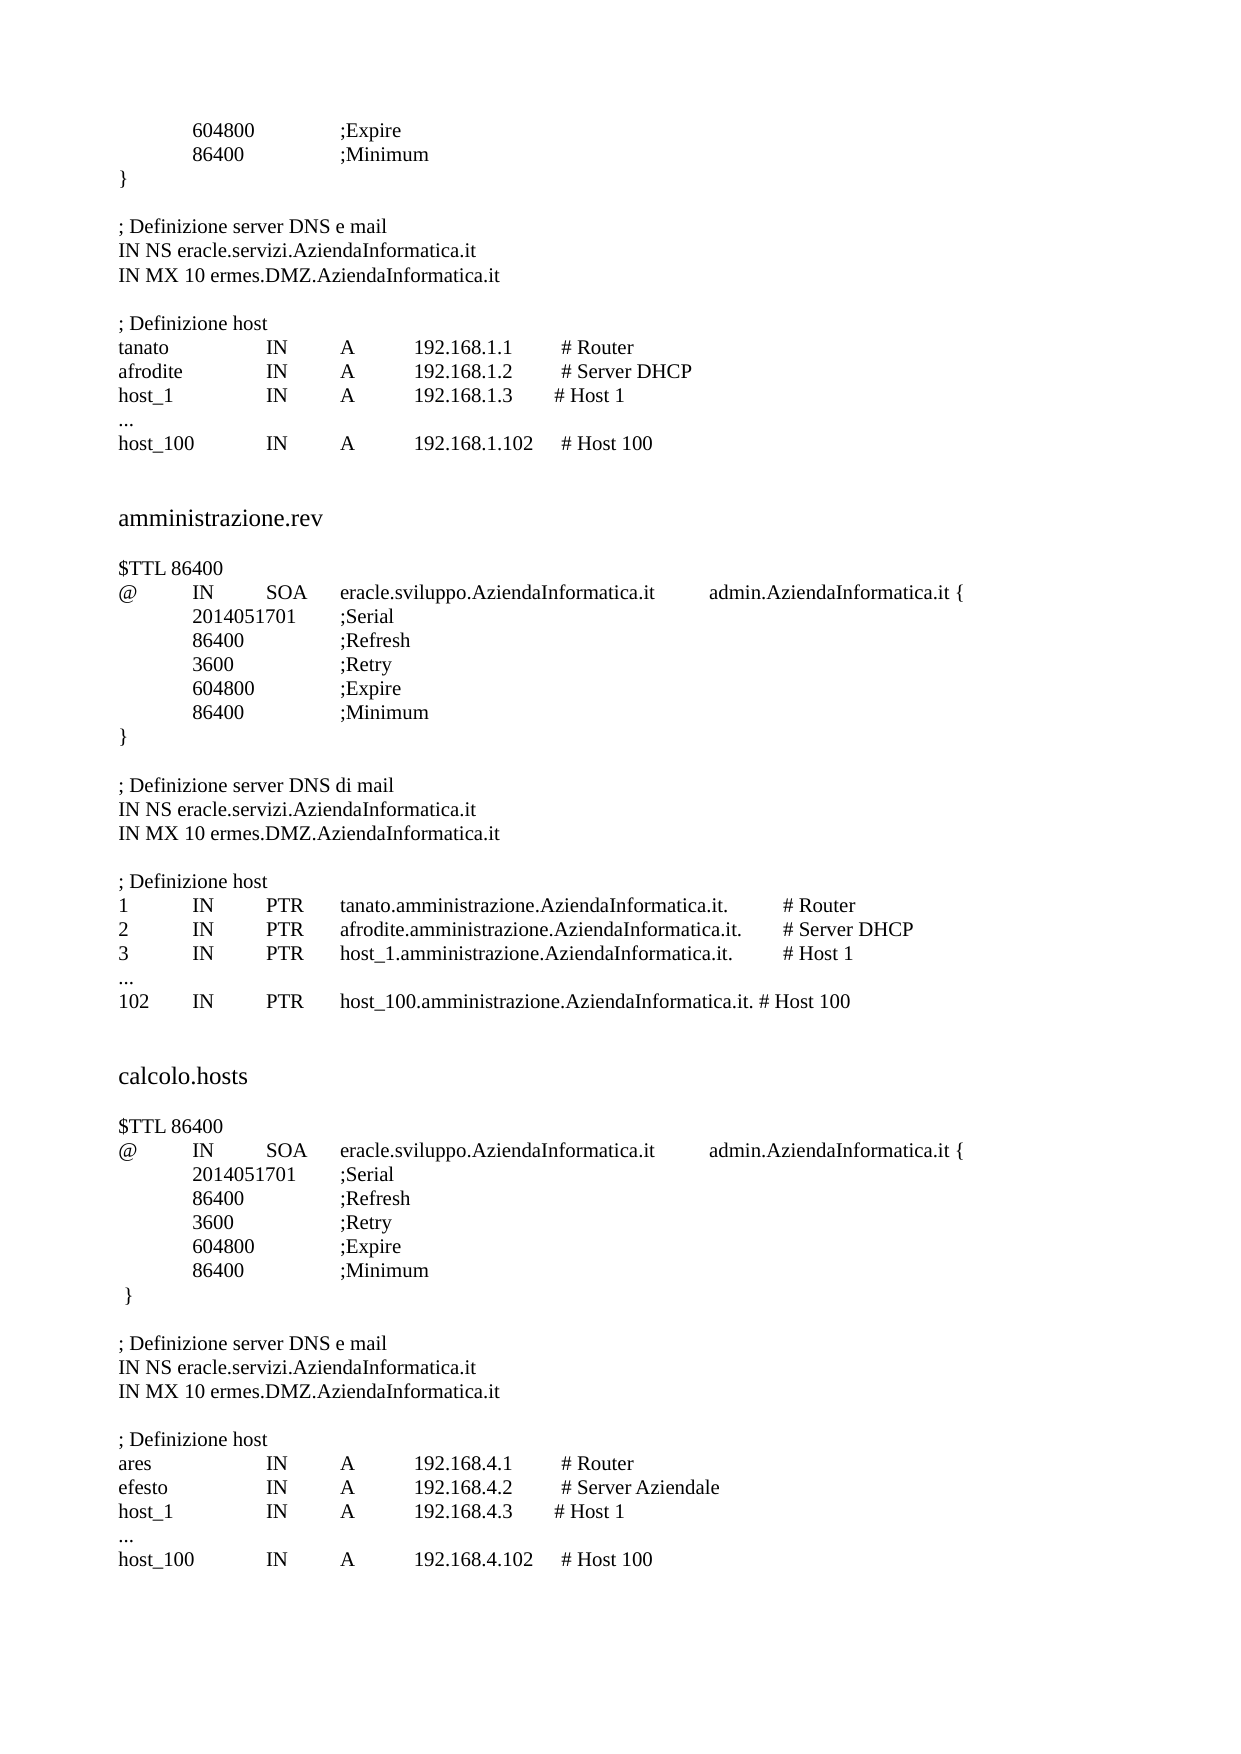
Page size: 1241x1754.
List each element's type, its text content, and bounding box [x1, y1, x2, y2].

text IN MX 10 ermes.DMZ.AziendaInformatica.it [118, 262, 1122, 287]
text 2014051701 ;Serial [118, 604, 1122, 628]
text host_1 IN A 192.168.1.3 # Host 1 [118, 383, 1122, 407]
text 102 IN PTR host_100.amministrazione.AziendaInformatica.it. # Host 100 [118, 989, 1122, 1013]
text 1 IN PTR tanato.amministrazione.AziendaInformatica.it. # Router [118, 893, 1122, 917]
text ... [118, 1523, 1122, 1547]
text 604800 ;Expire [118, 1234, 1122, 1258]
text } [118, 724, 1122, 748]
text 86400 ;Minimum [118, 700, 1122, 724]
text ; Definizione server DNS e mail [118, 214, 1122, 238]
text ; Definizione host [118, 869, 1122, 893]
text efesto IN A 192.168.4.2 # Server Aziendale [118, 1475, 1122, 1499]
text $TTL 86400 [118, 1114, 1122, 1138]
text 2 IN PTR afrodite.amministrazione.AziendaInformatica.it. # Server DHCP [118, 917, 1122, 941]
text 86400 ;Minimum [118, 1258, 1122, 1282]
text 604800 ;Expire [118, 118, 1122, 142]
text ; Definizione server DNS di mail [118, 772, 1122, 797]
text host_1 IN A 192.168.4.3 # Host 1 [118, 1499, 1122, 1523]
text ; Definizione server DNS e mail [118, 1331, 1122, 1355]
text IN NS eracle.servizi.AziendaInformatica.it [118, 1355, 1122, 1379]
text $TTL 86400 [118, 556, 1122, 580]
text ... [118, 965, 1122, 989]
text 2014051701 ;Serial [118, 1162, 1122, 1186]
text ; Definizione host [118, 311, 1122, 335]
text @ IN SOA eracle.sviluppo.AziendaInformatica.it admin.AziendaInformatica.it { [118, 580, 1122, 604]
text IN NS eracle.servizi.AziendaInformatica.it [118, 238, 1122, 262]
text afrodite IN A 192.168.1.2 # Server DHCP [118, 359, 1122, 383]
text ares IN A 192.168.4.1 # Router [118, 1451, 1122, 1475]
text tanato IN A 192.168.1.1 # Router [118, 335, 1122, 359]
text 604800 ;Expire [118, 676, 1122, 700]
text 3600 ;Retry [118, 1210, 1122, 1234]
text 86400 ;Refresh [118, 1186, 1122, 1210]
text @ IN SOA eracle.sviluppo.AziendaInformatica.it admin.AziendaInformatica.it { [118, 1138, 1122, 1162]
text IN MX 10 ermes.DMZ.AziendaInformatica.it [118, 821, 1122, 845]
text ; Definizione host [118, 1427, 1122, 1451]
text amministrazione.rev [118, 503, 1122, 532]
text host_100 IN A 192.168.1.102 # Host 100 [118, 431, 1122, 455]
text } [118, 166, 1122, 190]
text 86400 ;Refresh [118, 628, 1122, 652]
text 86400 ;Minimum [118, 142, 1122, 166]
text host_100 IN A 192.168.4.102 # Host 100 [118, 1547, 1122, 1571]
text IN NS eracle.servizi.AziendaInformatica.it [118, 797, 1122, 821]
text 3 IN PTR host_1.amministrazione.AziendaInformatica.it. # Host 1 [118, 941, 1122, 965]
text ... [118, 407, 1122, 431]
text IN MX 10 ermes.DMZ.AziendaInformatica.it [118, 1379, 1122, 1403]
text 3600 ;Retry [118, 652, 1122, 676]
text calcolo.hosts [118, 1061, 1122, 1090]
text } [118, 1282, 1122, 1307]
